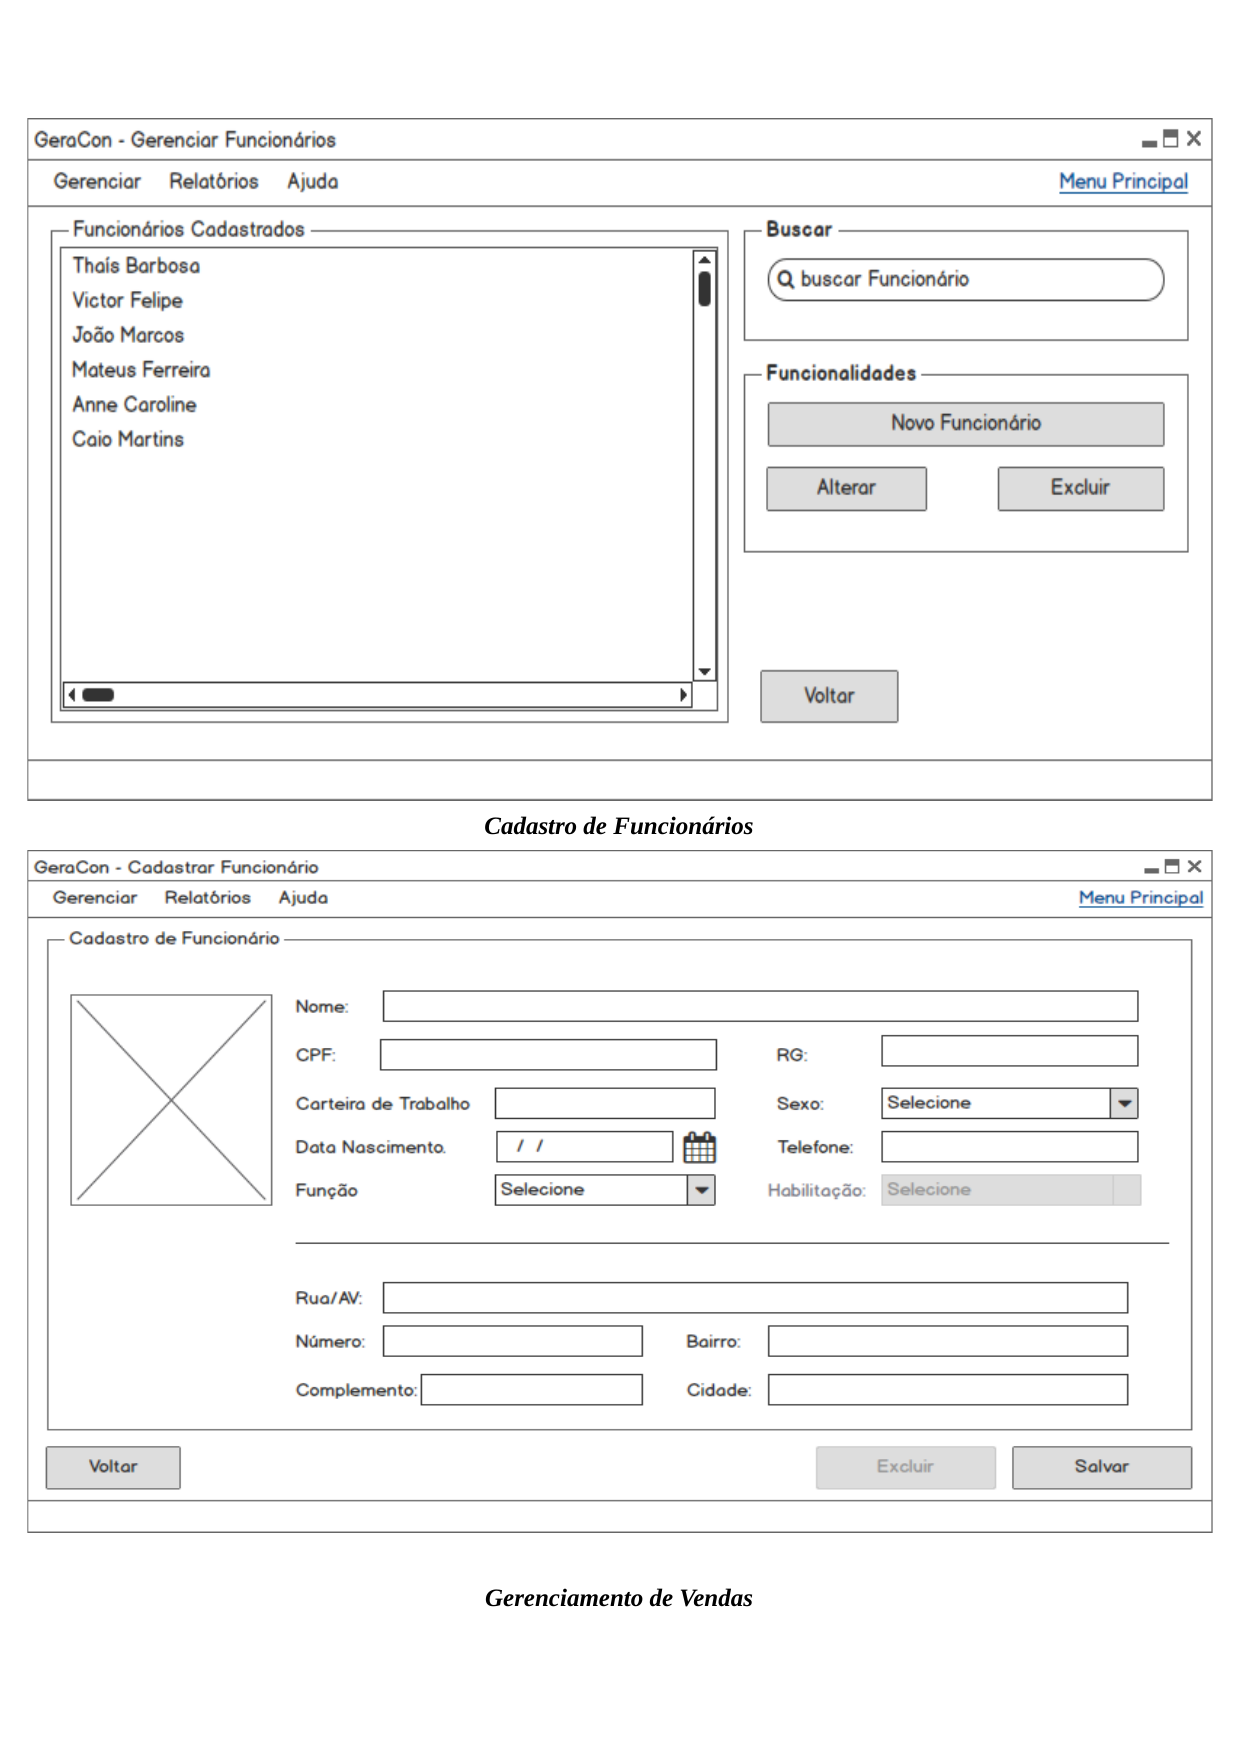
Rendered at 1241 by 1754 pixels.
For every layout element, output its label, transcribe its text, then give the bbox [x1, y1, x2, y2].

picture [27, 118, 1213, 801]
text Cadastro de Funcionários [118, 801, 1122, 840]
text Gerenciamento de Vendas [118, 1583, 1122, 1612]
picture [27, 850, 1213, 1533]
